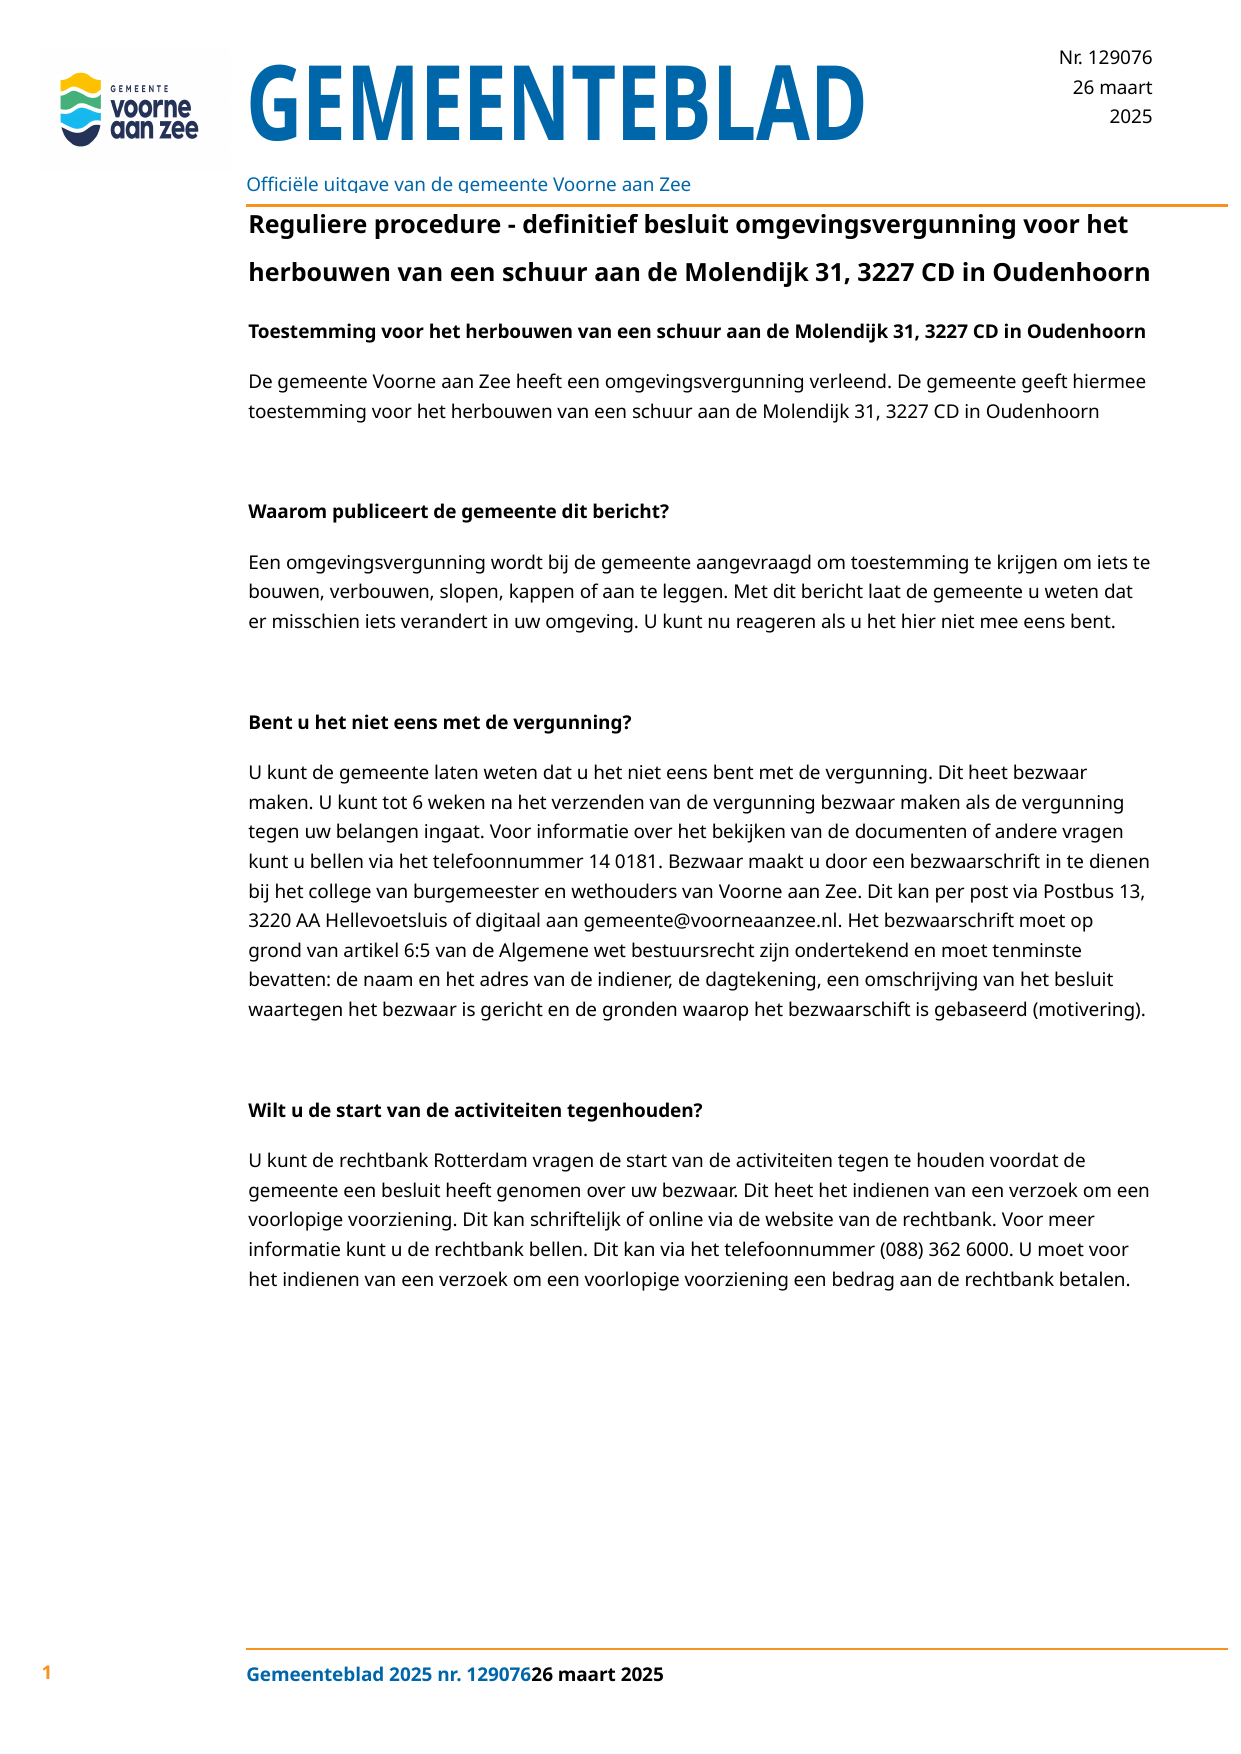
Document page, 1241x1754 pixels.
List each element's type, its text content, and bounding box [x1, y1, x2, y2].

text Toestemming voor het herbouwen van een schuur aan de Molendijk 31, 3227 CD in Oudenhoorn [248, 318, 1152, 344]
text Een omgevingsvergunning wordt bij de gemeente aangevraagd om toestemming te krijgen om iets te bouwen, verbouwen, slopen, kappen of aan te leggen. Met dit bericht laat de gemeente u weten dat er misschien iets verandert in uw omgeving. U kunt nu reageren als u het hier niet mee eens bent. [248, 549, 1152, 634]
picture [41, 47, 231, 172]
text Wilt u de start van de activiteiten tegenhouden? [248, 1097, 1152, 1123]
text Bent u het niet eens met de vergunning? [248, 709, 1152, 735]
text U kunt de gemeente laten weten dat u het niet eens bent met de vergunning. Dit heet bezwaar maken. U kunt tot 6 weken na het verzenden van de vergunning bezwaar maken als de vergunning tegen uw belangen ingaat. Voor informatie over het bekijken van de documenten of andere vragen kunt u bellen via het telefoonnummer 14 0181. Bezwaar maakt u door een bezwaarschrift in te dienen bij het college van burgemeester en wethouders van Voorne aan Zee. Dit kan per post via Postbus 13, 3220 AA Hellevoetsluis of digitaal aan gemeente@voorneaanzee.nl. Het bezwaarschrift moet op grond van artikel 6:5 van de Algemene wet bestuursrecht zijn ondertekend en moet tenminste bevatten: de naam en het adres van de indiener, de dagtekening, een omschrijving van het besluit waartegen het bezwaar is gericht en de gronden waarop het bezwaarschift is gebaseerd (motivering). [248, 759, 1152, 1022]
text U kunt de rechtbank Rotterdam vragen de start van de activiteiten tegen te houden voordat de gemeente een besluit heeft genomen over uw bezwaar. Dit heet het indienen van een verzoek om een voorlopige voorziening. Dit kan schriftelijk of online via de website van de rechtbank. Voor meer informatie kunt u de rechtbank bellen. Dit kan via het telefoonnummer (088) 362 6000. U moet voor het indienen van een verzoek om een voorlopige voorziening een bedrag aan de rechtbank betalen. [248, 1147, 1152, 1292]
text Reguliere procedure - definitief besluit omgevingsvergunning voor het herbouwen van een schuur aan de Molendijk 31, 3227 CD in Oudenhoorn [248, 207, 1152, 288]
text De gemeente Voorne aan Zee heeft een omgevingsvergunning verleend. De gemeente geeft hiermee toestemming voor het herbouwen van een schuur aan de Molendijk 31, 3227 CD in Oudenhoorn [248, 368, 1152, 424]
text Waarom publiceert de gemeente dit bericht? [248, 499, 1152, 524]
